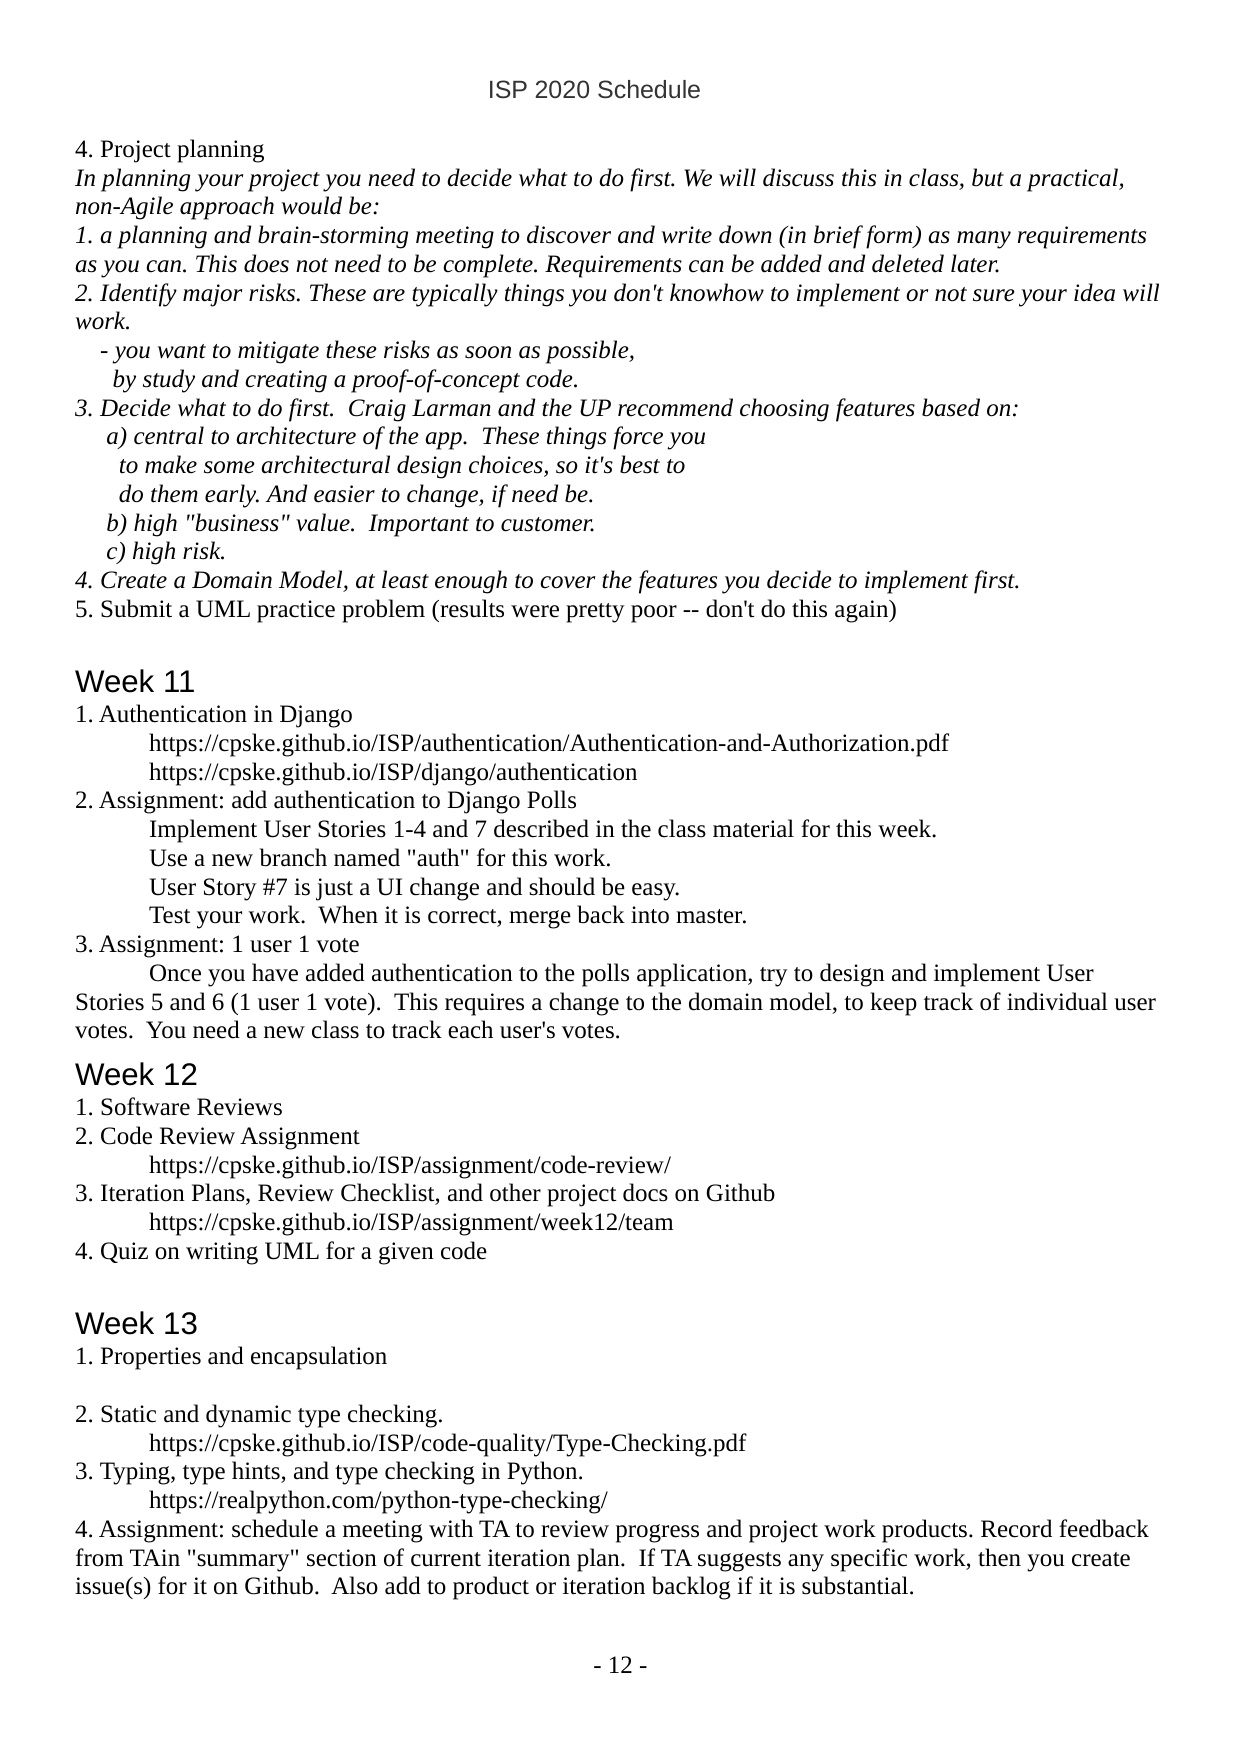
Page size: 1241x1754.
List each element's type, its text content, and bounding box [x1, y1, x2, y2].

text 1. Properties and encapsulation [75, 1341, 1166, 1370]
text In planning your project you need to decide what to do first. We will discuss this in class, but a practical, non-Agile approach would be: [75, 163, 1166, 220]
text 2. Code Review Assignment [75, 1121, 1166, 1150]
text b) high "business" value. Important to customer. [75, 508, 1166, 536]
text https://realpython.com/python-type-checking/ [75, 1485, 1166, 1514]
subtitle Week 11 [75, 663, 1166, 699]
text a) central to architecture of the app. These things force you [75, 421, 1166, 450]
subtitle Week 13 [75, 1305, 1166, 1341]
text 4. Quiz on writing UML for a given code [75, 1236, 1166, 1265]
text by study and creating a proof-of-concept code. [75, 364, 1166, 393]
text User Story #7 is just a UI change and should be easy. [75, 872, 1166, 901]
text Once you have added authentication to the polls application, try to design and implement User Stories 5 and 6 (1 user 1 vote). This requires a change to the domain model, to keep track of individual user votes. You need a new class to track each user's votes. [75, 958, 1166, 1044]
text https://cpske.github.io/ISP/django/authentication [75, 757, 1166, 786]
text 2. Static and dynamic type checking. [75, 1399, 1166, 1428]
text 3. Typing, type hints, and type checking in Python. [75, 1456, 1166, 1485]
text Test your work. When it is correct, merge back into master. [75, 901, 1166, 929]
text 3. Decide what to do first. Craig Larman and the UP recommend choosing features based on: [75, 393, 1166, 421]
subtitle Week 12 [75, 1056, 1166, 1092]
text https://cpske.github.io/ISP/code-quality/Type-Checking.pdf [75, 1428, 1166, 1456]
text 4. Project planning [75, 134, 1166, 163]
text 4. Assignment: schedule a meeting with TA to review progress and project work products. Record feedback from TAin "summary" section of current iteration plan. If TA suggests any specific work, then you create issue(s) for it on Github. Also add to product or iteration backlog if it is substantial. [75, 1514, 1166, 1600]
text 3. Iteration Plans, Review Checklist, and other project docs on Github [75, 1178, 1166, 1207]
text Implement User Stories 1-4 and 7 described in the class material for this week. [75, 814, 1166, 843]
text 5. Submit a UML practice problem (results were pretty poor -- don't do this again) [75, 594, 1166, 623]
text Use a new branch named "auth" for this work. [75, 843, 1166, 872]
text https://cpske.github.io/ISP/assignment/code-review/ [75, 1150, 1166, 1178]
text 3. Assignment: 1 user 1 vote [75, 929, 1166, 958]
text https://cpske.github.io/ISP/assignment/week12/team [75, 1207, 1166, 1236]
text 4. Create a Domain Model, at least enough to cover the features you decide to implement first. [75, 565, 1166, 594]
text c) high risk. [75, 536, 1166, 565]
text 2. Identify major risks. These are typically things you don't knowhow to implement or not sure your idea will work. [75, 278, 1166, 335]
text do them early. And easier to change, if need be. [75, 479, 1166, 508]
text 1. Software Reviews [75, 1092, 1166, 1121]
text 2. Assignment: add authentication to Django Polls [75, 786, 1166, 814]
text to make some architectural design choices, so it's best to [75, 450, 1166, 479]
text 1. Authentication in Django [75, 699, 1166, 728]
text - you want to mitigate these risks as soon as possible, [75, 335, 1166, 364]
text https://cpske.github.io/ISP/authentication/Authentication-and-Authorization.pdf [75, 728, 1166, 757]
text 1. a planning and brain-storming meeting to discover and write down (in brief form) as many requirements as you can. This does not need to be complete. Requirements can be added and deleted later. [75, 220, 1166, 278]
